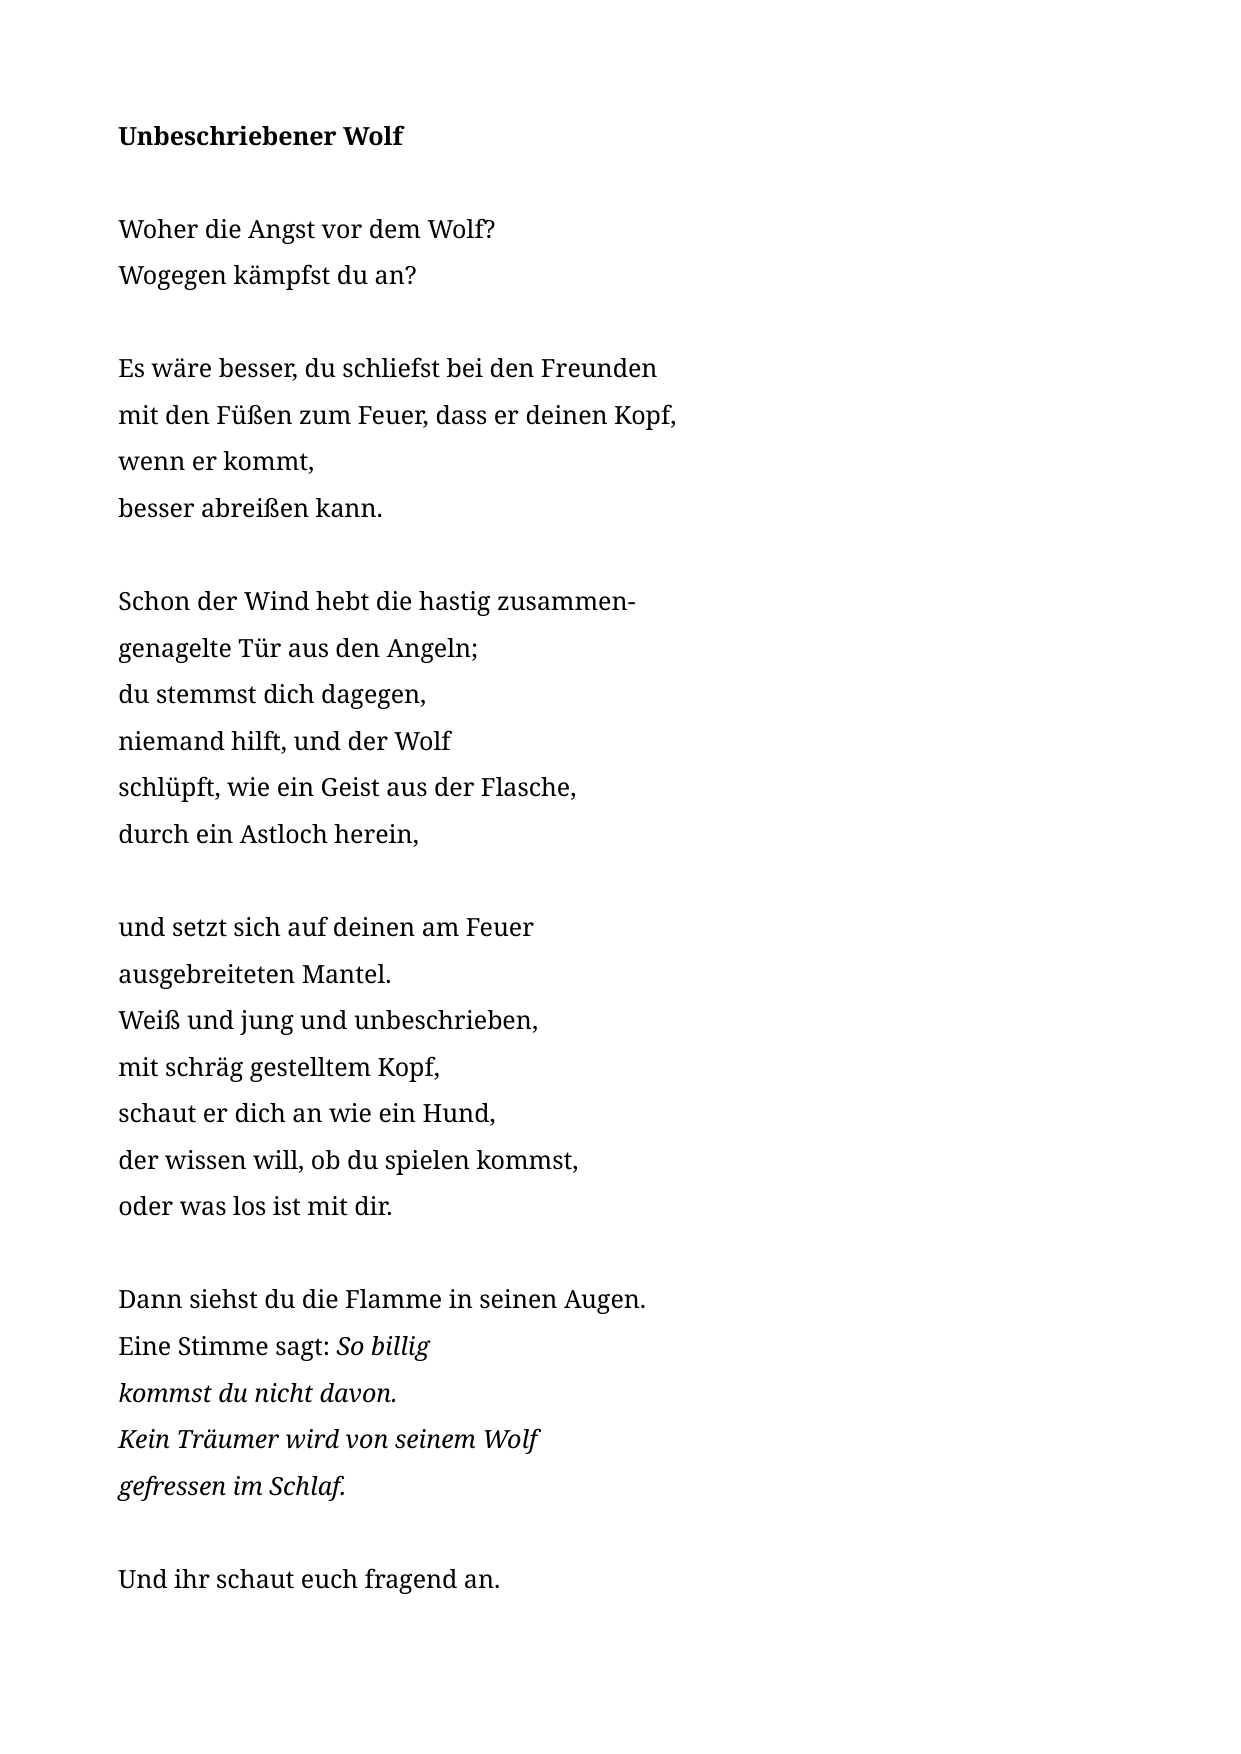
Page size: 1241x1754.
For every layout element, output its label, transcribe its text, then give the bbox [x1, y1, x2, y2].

text Kein Träumer wird von seinem Wolf [118, 1422, 1122, 1456]
text ausgebreiteten Mantel. [118, 956, 1122, 990]
text du stemmst dich dagegen, [118, 677, 1122, 711]
text Woher die Angst vor dem Wolf? [118, 211, 1122, 245]
text Schon der Wind hebt die hastig zusammen- [118, 584, 1122, 618]
text Eine Stimme sagt: So billig [118, 1329, 1122, 1363]
text Und ihr schaut euch fragend an. [118, 1562, 1122, 1596]
text besser abreißen kann. [118, 491, 1122, 525]
text Wogegen kämpfst du an? [118, 258, 1122, 292]
text Weiß und jung und unbeschrieben, [118, 1003, 1122, 1037]
text niemand hilft, und der Wolf [118, 723, 1122, 757]
text der wissen will, ob du spielen kommst, [118, 1142, 1122, 1177]
text genagelte Tür aus den Angeln; [118, 630, 1122, 664]
text gefressen im Schlaf. [118, 1468, 1122, 1502]
text mit den Füßen zum Feuer, dass er deinen Kopf, [118, 397, 1122, 432]
text kommst du nicht davon. [118, 1375, 1122, 1409]
text und setzt sich auf deinen am Feuer [118, 910, 1122, 944]
text Es wäre besser, du schliefst bei den Freunden [118, 351, 1122, 385]
text wenn er kommt, [118, 444, 1122, 478]
text schlüpft, wie ein Geist aus der Flasche, [118, 770, 1122, 804]
text schaut er dich an wie ein Hund, [118, 1096, 1122, 1130]
text Dann siehst du die Flamme in seinen Augen. [118, 1282, 1122, 1316]
text durch ein Astloch herein, [118, 817, 1122, 851]
text Unbeschriebener Wolf [118, 118, 1122, 152]
text mit schräg gestelltem Kopf, [118, 1049, 1122, 1083]
text oder was los ist mit dir. [118, 1189, 1122, 1223]
